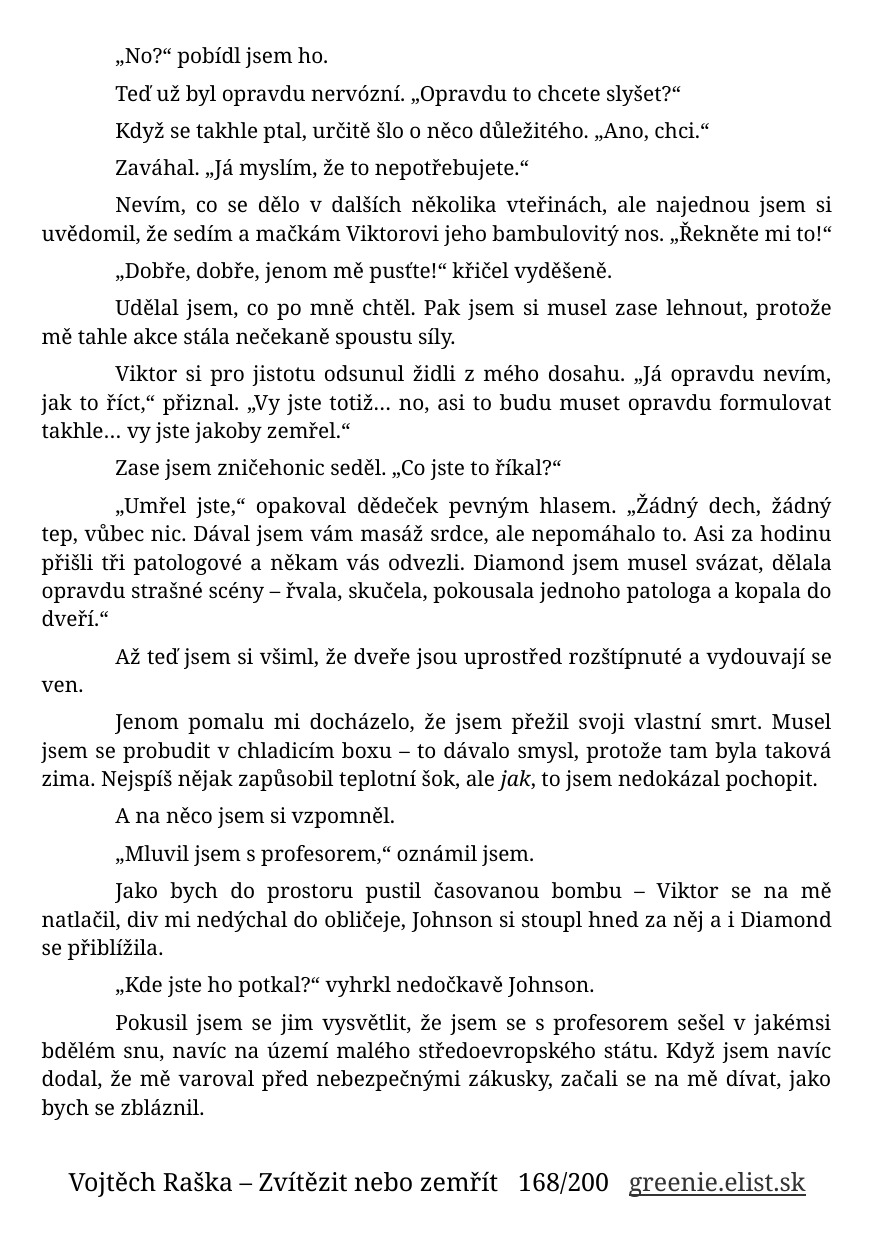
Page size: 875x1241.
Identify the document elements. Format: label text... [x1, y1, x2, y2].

text „Kde jste ho potkal?“ vyhrkl nedočkavě Johnson. [41, 970, 833, 999]
text Teď už byl opravdu nervózní. „Opravdu to chcete slyšet?“ [41, 79, 833, 107]
text Jako bych do prostoru pustil časovanou bombu – Viktor se na mě natlačil, div mi nedýchal do obličeje, Johnson si stoupl hned za něj a i Diamond se přiblížila. [41, 876, 833, 962]
text Až teď jsem si všiml, že dveře jsou uprostřed rozštípnuté a vydouvají se ven. [41, 642, 833, 699]
text „Umřel jste,“ opakoval dědeček pevným hlasem. „Žádný dech, žádný tep, vůbec nic. Dával jsem vám masáž srdce, ale nepomáhalo to. Asi za hodinu přišli tři patologové a někam vás odvezli. Diamond jsem musel svázat, dělala opravdu strašné scény – řvala, skučela, pokousala jednoho patologa a kopala do dveří.“ [41, 491, 833, 633]
text Když se takhle ptal, určitě šlo o něco důležitého. „Ano, chci.“ [41, 116, 833, 144]
text Zase jsem zničehonic seděl. „Co jste to říkal?“ [41, 453, 833, 482]
text Viktor si pro jistotu odsunul židli z mého dosahu. „Já opravdu nevím, jak to říct,“ přiznal. „Vy jste totiž… no, asi to budu muset opravdu formulovat takhle… vy jste jakoby zemřel.“ [41, 359, 833, 444]
text Nevím, co se dělo v dalších několika vteřinách, ale najednou jsem si uvědomil, že sedím a mačkám Viktorovi jeho bambulovitý nos. „Řekněte mi to!“ [41, 191, 833, 247]
text Pokusil jsem se jim vysvětlit, že jsem se s profesorem sešel v jakémsi bdělém snu, navíc na území malého středoevropského státu. Když jsem navíc dodal, že mě varoval před nebezpečnými zákusky, začali se na mě dívat, jako bych se zbláznil. [41, 1008, 833, 1121]
text A na něco jsem si vzpomněl. [41, 802, 833, 830]
text „Mluvil jsem s profesorem,“ oznámil jsem. [41, 839, 833, 867]
text Zaváhal. „Já myslím, že to nepotřebujete.“ [41, 153, 833, 182]
text „Dobře, dobře, jenom mě pusťte!“ křičel vyděšeně. [41, 256, 833, 285]
text Udělal jsem, co po mně chtěl. Pak jsem si musel zase lehnout, protože mě tahle akce stála nečekaně spoustu síly. [41, 293, 833, 350]
text „No?“ pobídl jsem ho. [41, 41, 833, 70]
text Jenom pomalu mi docházelo, že jsem přežil svoji vlastní smrt. Musel jsem se probudit v chladicím boxu – to dávalo smysl, protože tam byla taková zima. Nejspíš nějak zapůsobil teplotní šok, ale jak, to jsem nedokázal pochopit. [41, 707, 833, 793]
